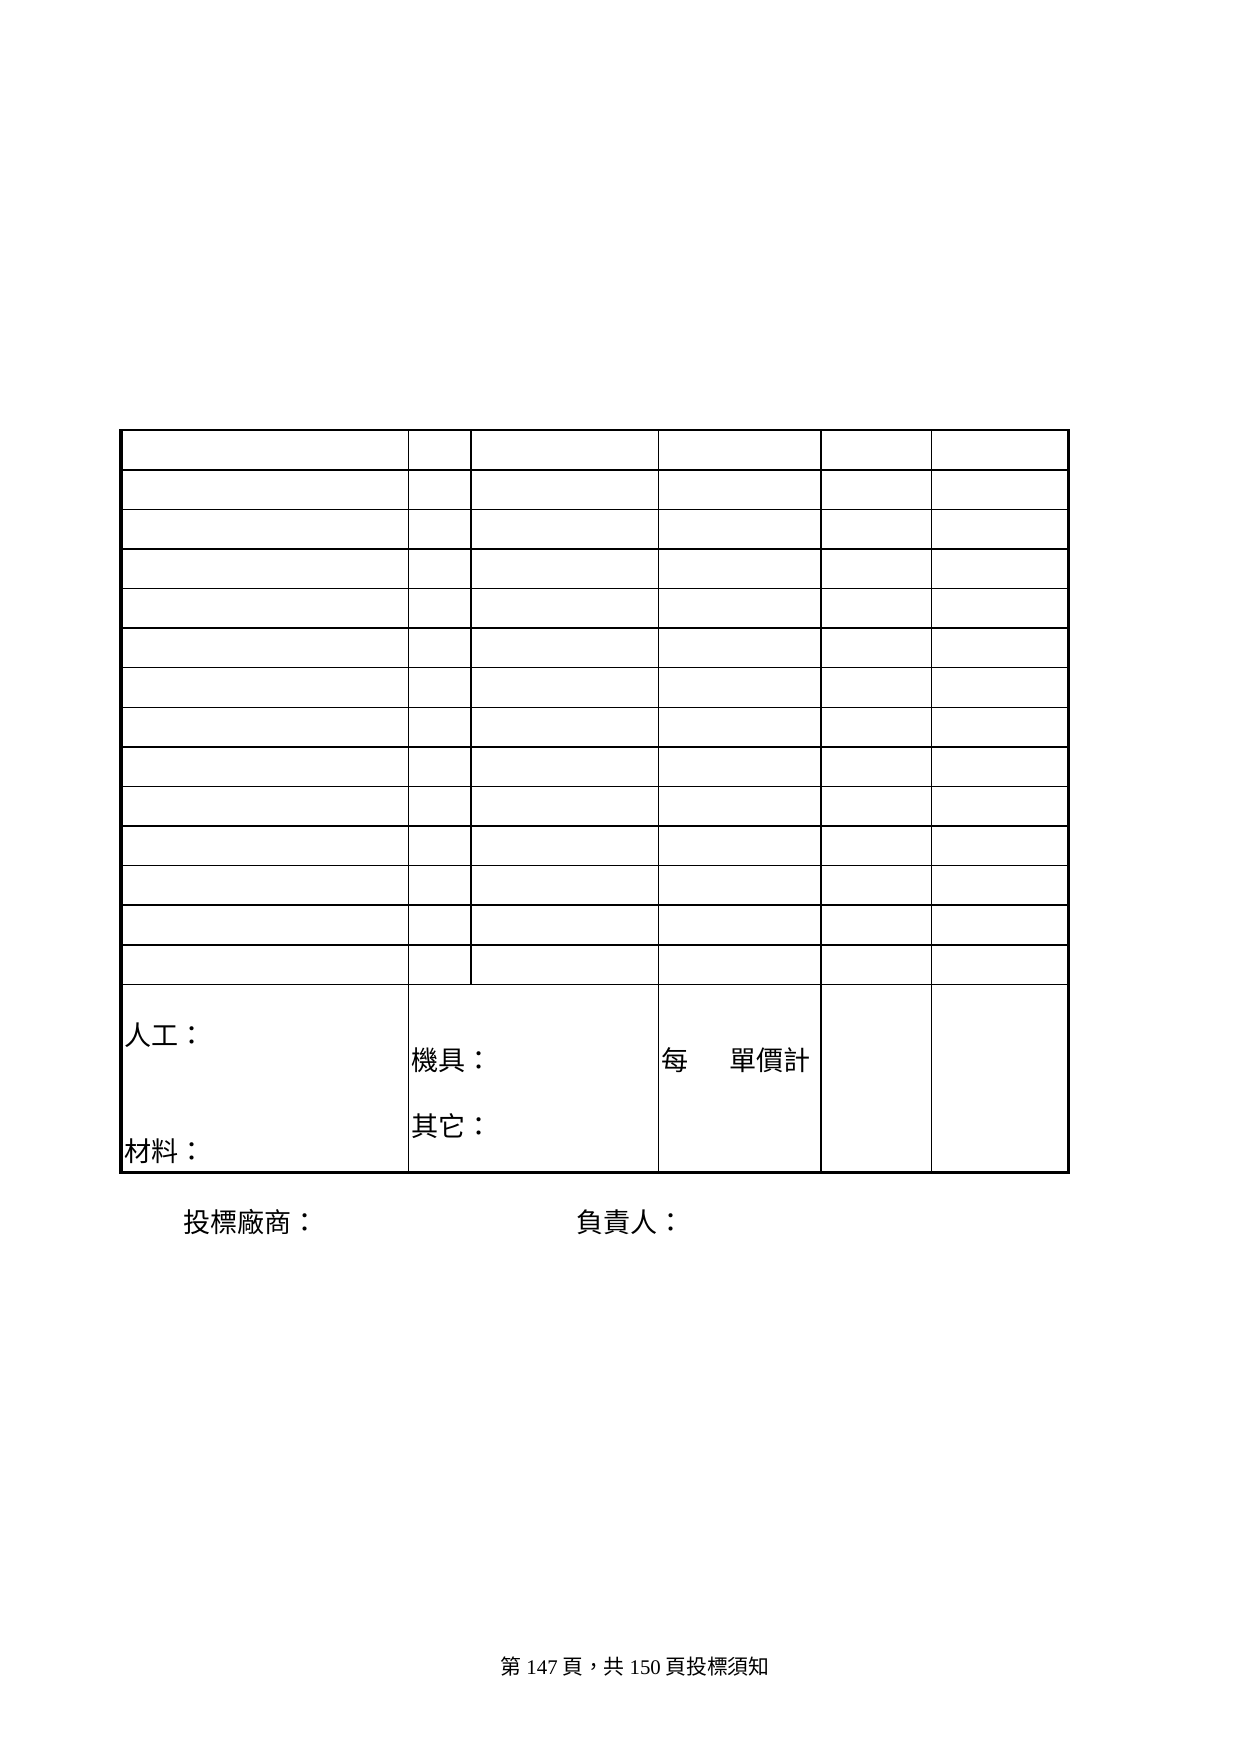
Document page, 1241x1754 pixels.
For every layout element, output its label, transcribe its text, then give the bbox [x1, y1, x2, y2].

table_cell [659, 946, 820, 983]
table_cell [659, 431, 820, 469]
table_cell [822, 985, 931, 1171]
table_cell [409, 668, 470, 706]
table_cell 每 單價計 [659, 985, 820, 1171]
table_cell [123, 827, 408, 865]
table_cell [822, 431, 931, 469]
table_cell [932, 589, 1067, 627]
table_cell [932, 748, 1067, 786]
table_cell [932, 550, 1067, 588]
table_cell [59, 548, 119, 588]
table_cell [822, 629, 931, 667]
table_cell [932, 431, 1067, 469]
table_cell [659, 748, 820, 786]
table_cell [123, 471, 408, 508]
table_cell [59, 786, 119, 825]
table_cell [59, 825, 119, 865]
table_cell [123, 550, 408, 588]
table_cell [472, 550, 658, 588]
table_cell [822, 471, 931, 508]
table_cell [659, 510, 820, 548]
table_cell [409, 708, 470, 746]
table_cell [59, 469, 119, 508]
table_cell [932, 985, 1067, 1171]
table_cell [932, 946, 1067, 983]
table_cell [123, 906, 408, 944]
table_cell [123, 748, 408, 786]
text 投標廠商： 負責人： [118, 1179, 1152, 1242]
table_cell 人工： 材料： [123, 985, 408, 1171]
table_cell [932, 787, 1067, 825]
table_cell [659, 866, 820, 904]
table_cell [822, 827, 931, 865]
table_cell [822, 589, 931, 627]
table_cell [123, 866, 408, 904]
table_cell [932, 471, 1067, 508]
table_cell [659, 550, 820, 588]
table_cell [472, 629, 658, 667]
table_cell [59, 904, 119, 944]
table_cell [822, 748, 931, 786]
table_cell [409, 906, 470, 944]
table_cell [932, 866, 1067, 904]
table_cell [659, 906, 820, 944]
table_cell [472, 946, 658, 983]
table_cell [472, 906, 658, 944]
table_cell 機具： 其它： [409, 985, 658, 1171]
table_cell [123, 708, 408, 746]
table_cell [472, 708, 658, 746]
table_cell [59, 865, 119, 904]
table_cell [472, 431, 658, 469]
table_cell [932, 629, 1067, 667]
table_cell [822, 946, 931, 983]
table_cell [822, 906, 931, 944]
table_cell [472, 827, 658, 865]
table_cell [822, 866, 931, 904]
table_cell [472, 589, 658, 627]
table_cell [659, 668, 820, 706]
table_cell [932, 708, 1067, 746]
table_cell [822, 787, 931, 825]
table_cell [822, 668, 931, 706]
table_cell [59, 627, 119, 667]
table_cell [822, 550, 931, 588]
table_cell [659, 787, 820, 825]
table_cell [409, 787, 470, 825]
table_cell [472, 748, 658, 786]
table_cell [123, 589, 408, 627]
table_cell [123, 668, 408, 706]
table_cell [659, 471, 820, 508]
table_cell [659, 589, 820, 627]
table_cell [472, 471, 658, 508]
table_cell [472, 510, 658, 548]
table_cell [409, 827, 470, 865]
table_cell [59, 706, 119, 746]
table_cell [409, 946, 470, 983]
table_cell [59, 429, 119, 469]
table_cell [409, 748, 470, 786]
table_cell [659, 708, 820, 746]
table_cell [409, 510, 470, 548]
table_cell [659, 629, 820, 667]
table_cell [59, 944, 119, 983]
table_cell [822, 708, 931, 746]
table_cell [123, 787, 408, 825]
table_cell [59, 667, 119, 706]
table_cell [59, 984, 119, 1171]
table_cell [59, 509, 119, 548]
table_cell [472, 866, 658, 904]
table_cell [123, 510, 408, 548]
table_cell [932, 906, 1067, 944]
table_cell [822, 510, 931, 548]
table_cell [409, 866, 470, 904]
table_cell [409, 589, 470, 627]
table_cell [932, 668, 1067, 706]
table_cell [409, 629, 470, 667]
table_cell [409, 431, 470, 469]
table_cell [123, 431, 408, 469]
table_cell [123, 946, 408, 983]
table_cell [659, 827, 820, 865]
table_cell [409, 471, 470, 508]
table_cell [932, 827, 1067, 865]
table_cell [59, 746, 119, 786]
table_cell [59, 588, 119, 627]
table_cell [409, 550, 470, 588]
table_cell [932, 510, 1067, 548]
table_cell [472, 668, 658, 706]
table_cell [472, 787, 658, 825]
table_cell [123, 629, 408, 667]
